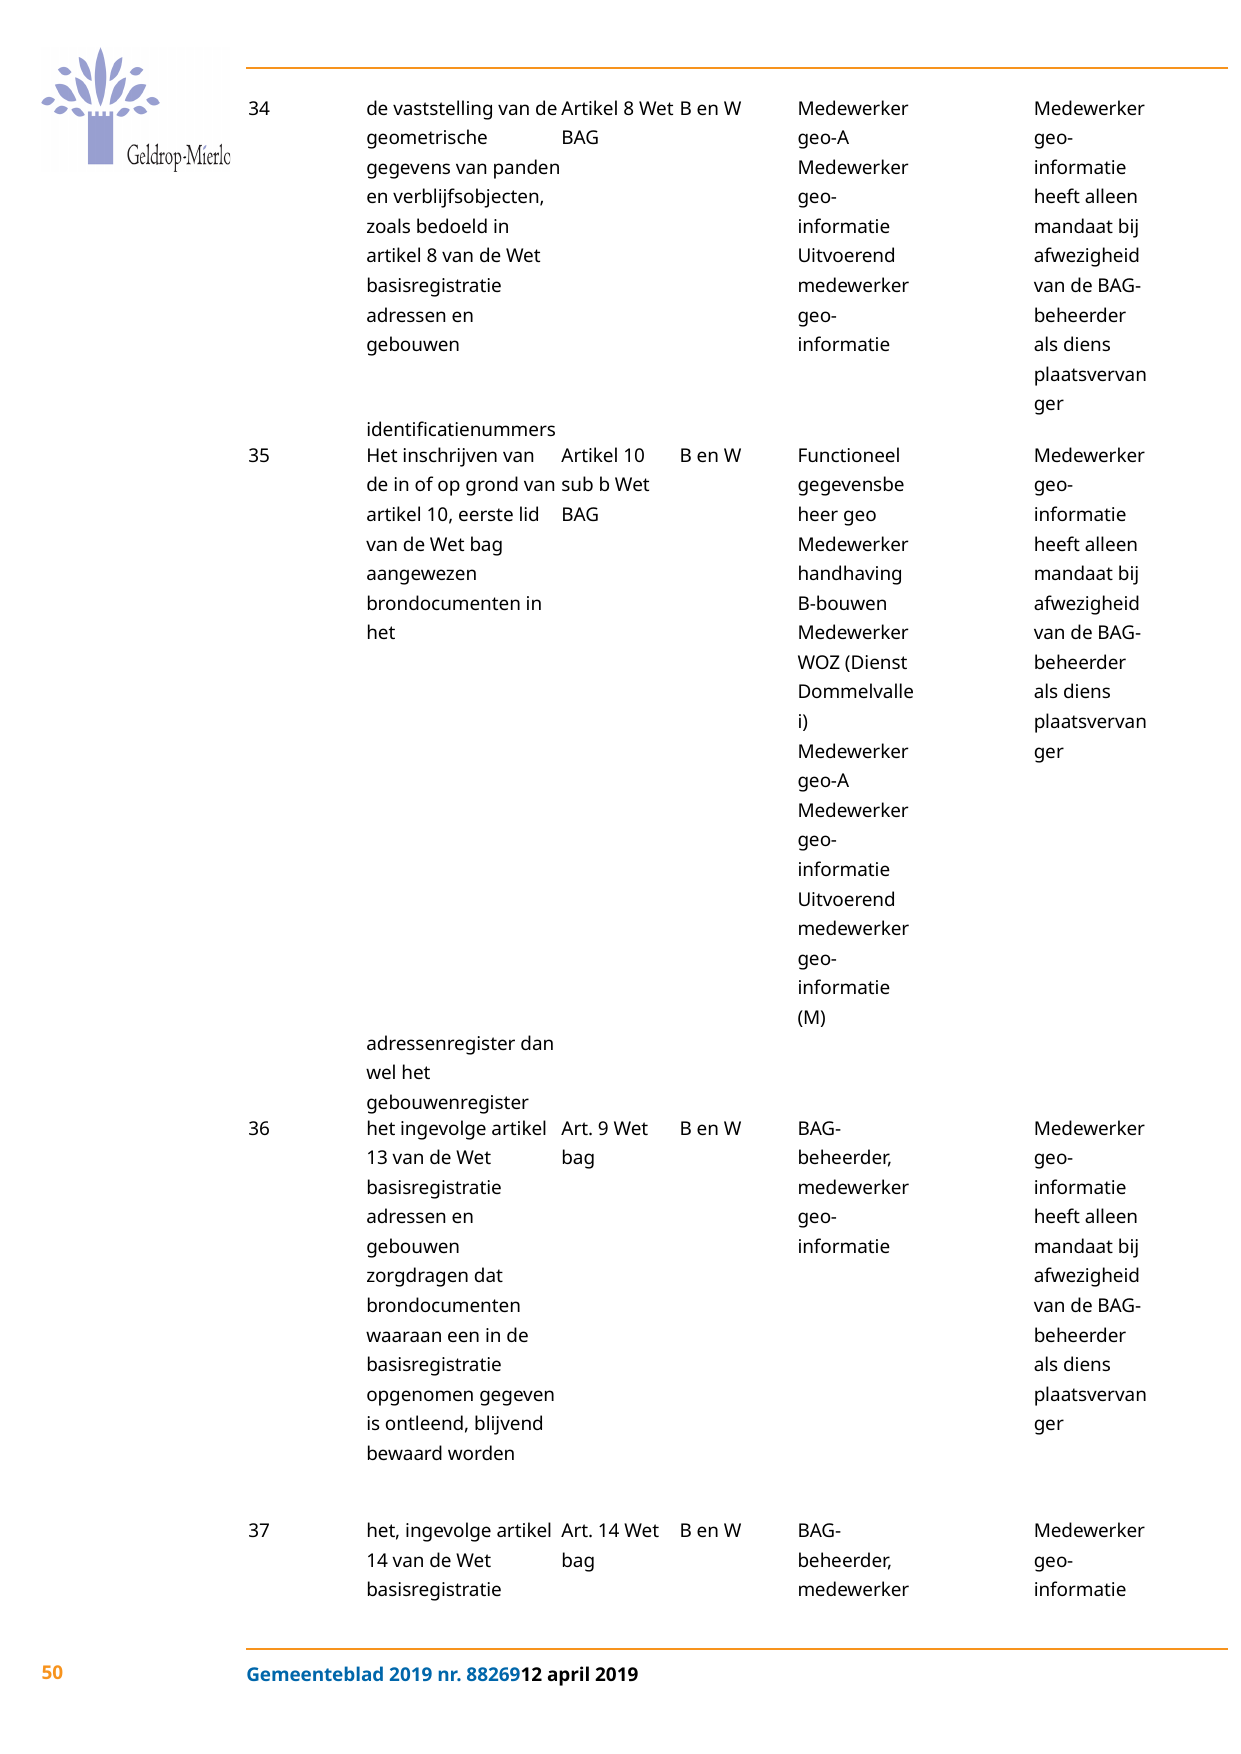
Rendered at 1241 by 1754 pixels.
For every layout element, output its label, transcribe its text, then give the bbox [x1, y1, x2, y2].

table_cell [915, 442, 1033, 1030]
table_cell [915, 416, 1033, 442]
picture [41, 47, 231, 172]
table_cell [561, 1030, 679, 1115]
table_cell [1034, 1492, 1152, 1517]
table_cell 37 [248, 1518, 366, 1602]
table_cell B en W [679, 95, 797, 416]
table_cell [915, 1518, 1033, 1602]
table_cell Art. 9 Wet bag [561, 1115, 679, 1466]
table_cell Medewerker geo-informatie heeft alleen mandaat bij afwezigheid van de BAG-beheerder als diens plaatsvervanger [1034, 1115, 1152, 1466]
table_cell [915, 1466, 1033, 1492]
table_cell BAG-beheerder, medewerker geo-informatie [797, 1115, 915, 1466]
table_cell 34 [248, 95, 366, 416]
table_cell [679, 1030, 797, 1115]
table_cell BAG-beheerder, medewerker [797, 1518, 915, 1602]
table_cell Artikel 8 Wet BAG [561, 95, 679, 416]
table_cell 36 [248, 1115, 366, 1466]
table_cell [248, 416, 366, 442]
table_cell de vaststelling van de geometrische gegevens van panden en verblijfsobjecten, zoals bedoeld in artikel 8 van de Wet basisregistratie adressen en gebouwen [366, 95, 561, 416]
table_cell Art. 14 Wet bag [561, 1518, 679, 1602]
table_cell [915, 1115, 1033, 1466]
table_cell [366, 1466, 561, 1492]
table_cell [679, 1466, 797, 1492]
table_cell [1034, 1466, 1152, 1492]
table_cell Medewerker geo-informatie heeft alleen mandaat bij afwezigheid van de BAG-beheerder als diens plaatsvervanger [1034, 95, 1152, 416]
table_cell [248, 1492, 366, 1517]
table_cell [561, 1492, 679, 1517]
table_cell Medewerker geo-informatie heeft alleen mandaat bij afwezigheid van de BAG-beheerder als diens plaatsvervanger [1034, 442, 1152, 1030]
table_cell Functioneel gegevensbeheer geo Medewerker handhaving B-bouwen Medewerker WOZ (Dienst Dommelvallei) Medewerker geo-A Medewerker geo-informatie Uitvoerend medewerker geo-informatie (M) [797, 442, 915, 1030]
table_cell het ingevolge artikel 13 van de Wet basisregistratie adressen en gebouwen zorgdragen dat brondocumenten waaraan een in de basisregistratie opgenomen gegeven is ontleend, blijvend bewaard worden [366, 1115, 561, 1466]
table_cell [248, 1466, 366, 1492]
table_cell [1034, 416, 1152, 442]
table_cell [248, 1030, 366, 1115]
table_cell B en W [679, 1518, 797, 1602]
table_cell [679, 416, 797, 442]
table_cell 35 [248, 442, 366, 1030]
table_cell [679, 1492, 797, 1517]
table_cell Medewerker geo-A Medewerker geo-informatie Uitvoerend medewerker geo-informatie [797, 95, 915, 416]
table_cell [797, 416, 915, 442]
table_cell [797, 1030, 915, 1115]
table_cell [915, 1492, 1033, 1517]
table_cell [366, 1492, 561, 1517]
table_cell [797, 1466, 915, 1492]
table_cell B en W [679, 1115, 797, 1466]
table_cell Artikel 10 sub b Wet BAG [561, 442, 679, 1030]
table_cell [561, 1466, 679, 1492]
table_cell Medewerker geo-informatie [1034, 1518, 1152, 1602]
table_cell identificatienummers [366, 416, 561, 442]
table_cell [1034, 1030, 1152, 1115]
table_cell [561, 416, 679, 442]
table_cell [915, 1030, 1033, 1115]
table_cell adressenregister dan wel het gebouwenregister [366, 1030, 561, 1115]
table_cell [915, 95, 1033, 416]
table_cell het, ingevolge artikel 14 van de Wet basisregistratie [366, 1518, 561, 1602]
table_cell Het inschrijven van de in of op grond van artikel 10, eerste lid van de Wet bag aangewezen brondocumenten in het [366, 442, 561, 1030]
table_cell [797, 1492, 915, 1517]
table_cell B en W [679, 442, 797, 1030]
